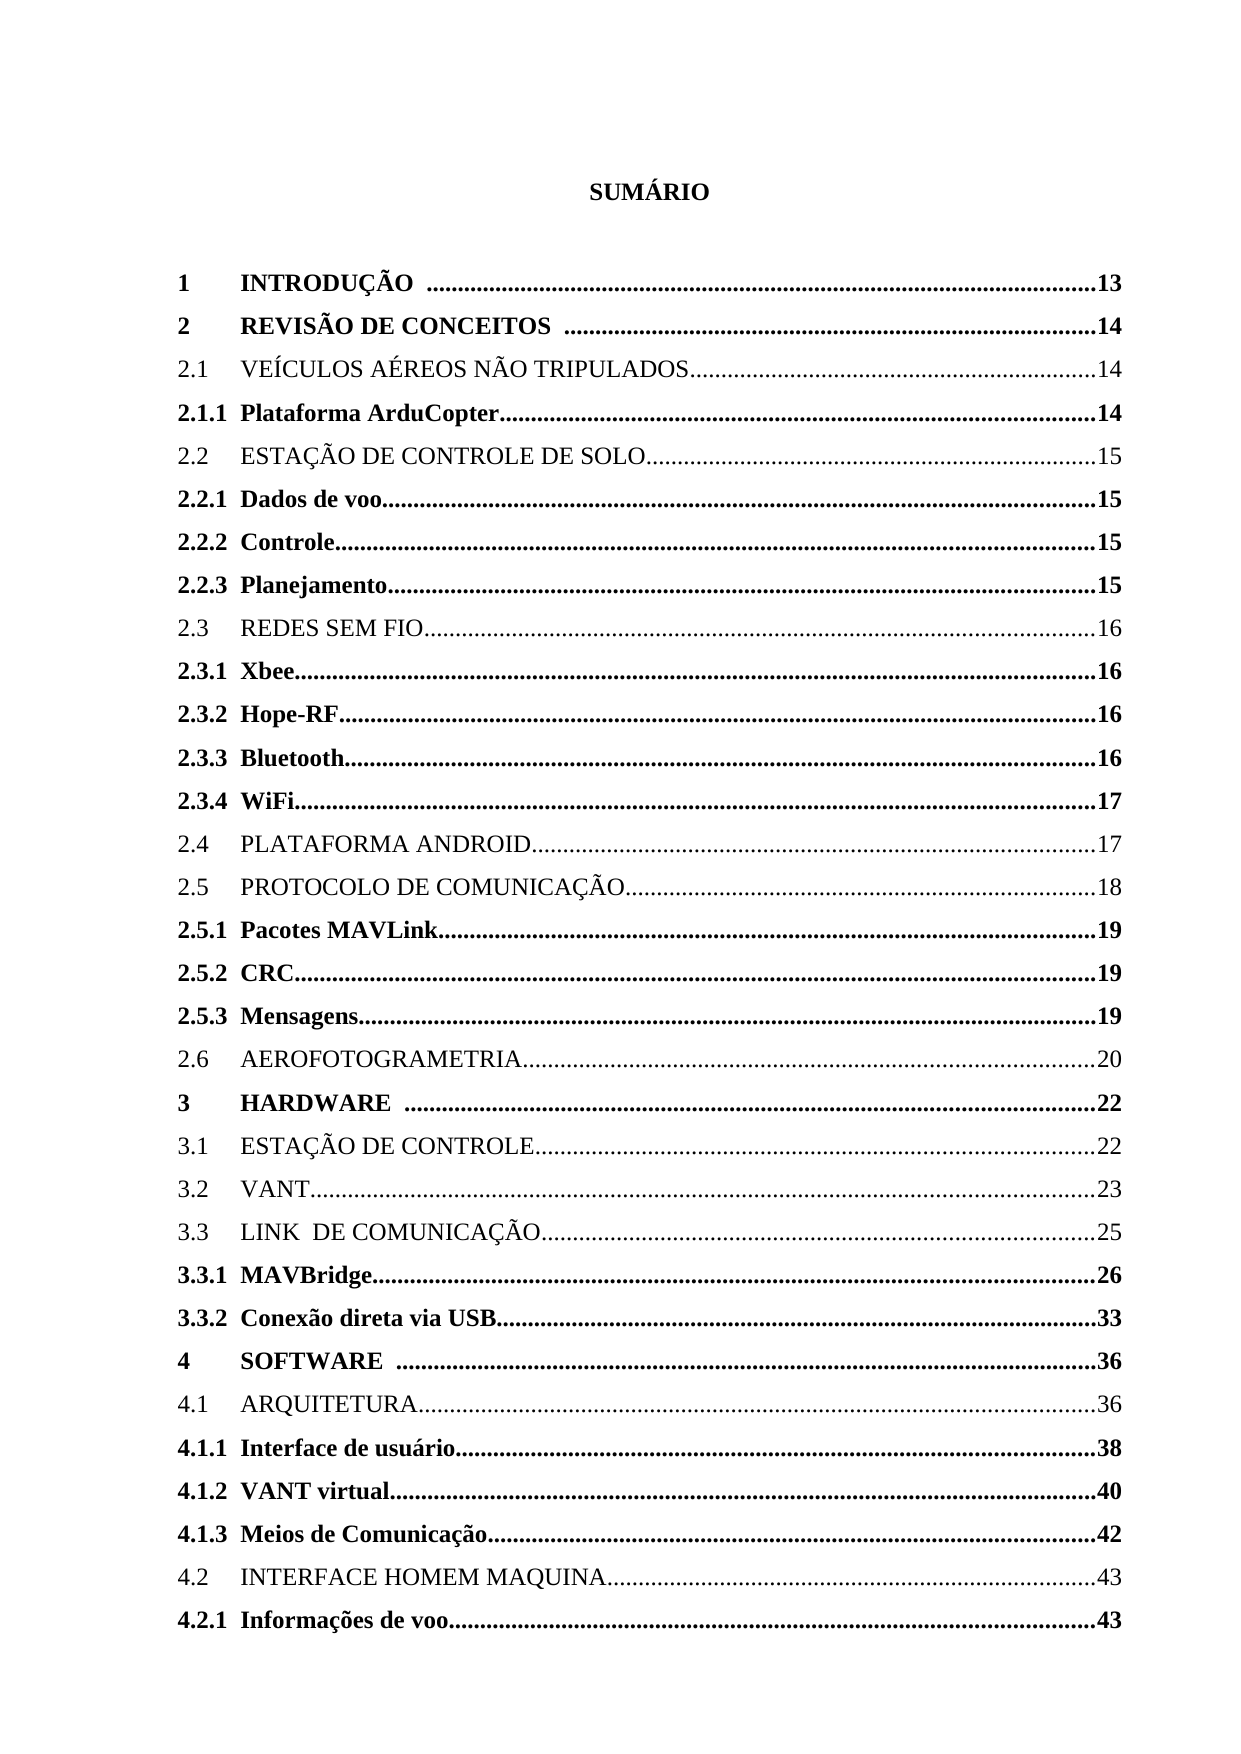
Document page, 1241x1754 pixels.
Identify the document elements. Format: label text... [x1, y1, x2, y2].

text 2.3.4 WiFi 17 [177, 786, 1122, 814]
text 4.1 Arquitetura 36 [177, 1389, 1122, 1418]
text 2.5 Protocolo de comunicação 18 [177, 872, 1122, 901]
text 3.1 Estação de controle 22 [177, 1131, 1122, 1159]
text 2.1.1 Plataforma ArduCopter 14 [177, 398, 1122, 426]
text 2.3.1 Xbee 16 [177, 656, 1122, 685]
text 4.2.1 Informações de voo 43 [177, 1605, 1122, 1634]
text 2.4 Plataforma Android 17 [177, 829, 1122, 858]
text 2 Revisão de conceitos 14 [177, 311, 1122, 340]
text 2.2.3 Planejamento 15 [177, 570, 1122, 599]
text 2.3.3 Bluetooth 16 [177, 743, 1122, 771]
text 1 Introdução 13 [177, 268, 1122, 297]
text 4 Software 36 [177, 1346, 1122, 1375]
text 2.2.1 Dados de voo 15 [177, 484, 1122, 513]
text 2.1 Veículos aéreos não tripulados 14 [177, 354, 1122, 383]
text 4.1.1 Interface de usuário 38 [177, 1433, 1122, 1461]
text 2.2 Estação de controle de solo 15 [177, 441, 1122, 469]
text 2.5.3 Mensagens 19 [177, 1001, 1122, 1030]
text 4.2 Interface Homem Maquina 43 [177, 1562, 1122, 1591]
text 3 Hardware 22 [177, 1088, 1122, 1116]
text 2.2.2 Controle 15 [177, 527, 1122, 556]
text 2.3.2 Hope-RF 16 [177, 699, 1122, 728]
text 3.3.2 Conexão direta via USB 33 [177, 1303, 1122, 1332]
text 3.2 VANT 23 [177, 1174, 1122, 1203]
text 2.3 Redes sem fio 16 [177, 613, 1122, 642]
text 4.1.2 VANT virtual 40 [177, 1476, 1122, 1504]
text 2.5.1 Pacotes MAVLink 19 [177, 915, 1122, 944]
subtitle SUMÁRIO [177, 177, 1122, 206]
text 3.3.1 MAVBridge 26 [177, 1260, 1122, 1289]
text 3.3 Link De Comunicação 25 [177, 1217, 1122, 1246]
text 2.5.2 CRC 19 [177, 958, 1122, 987]
text 4.1.3 Meios de Comunicação 42 [177, 1519, 1122, 1548]
text 2.6 Aerofotogrametria 20 [177, 1044, 1122, 1073]
